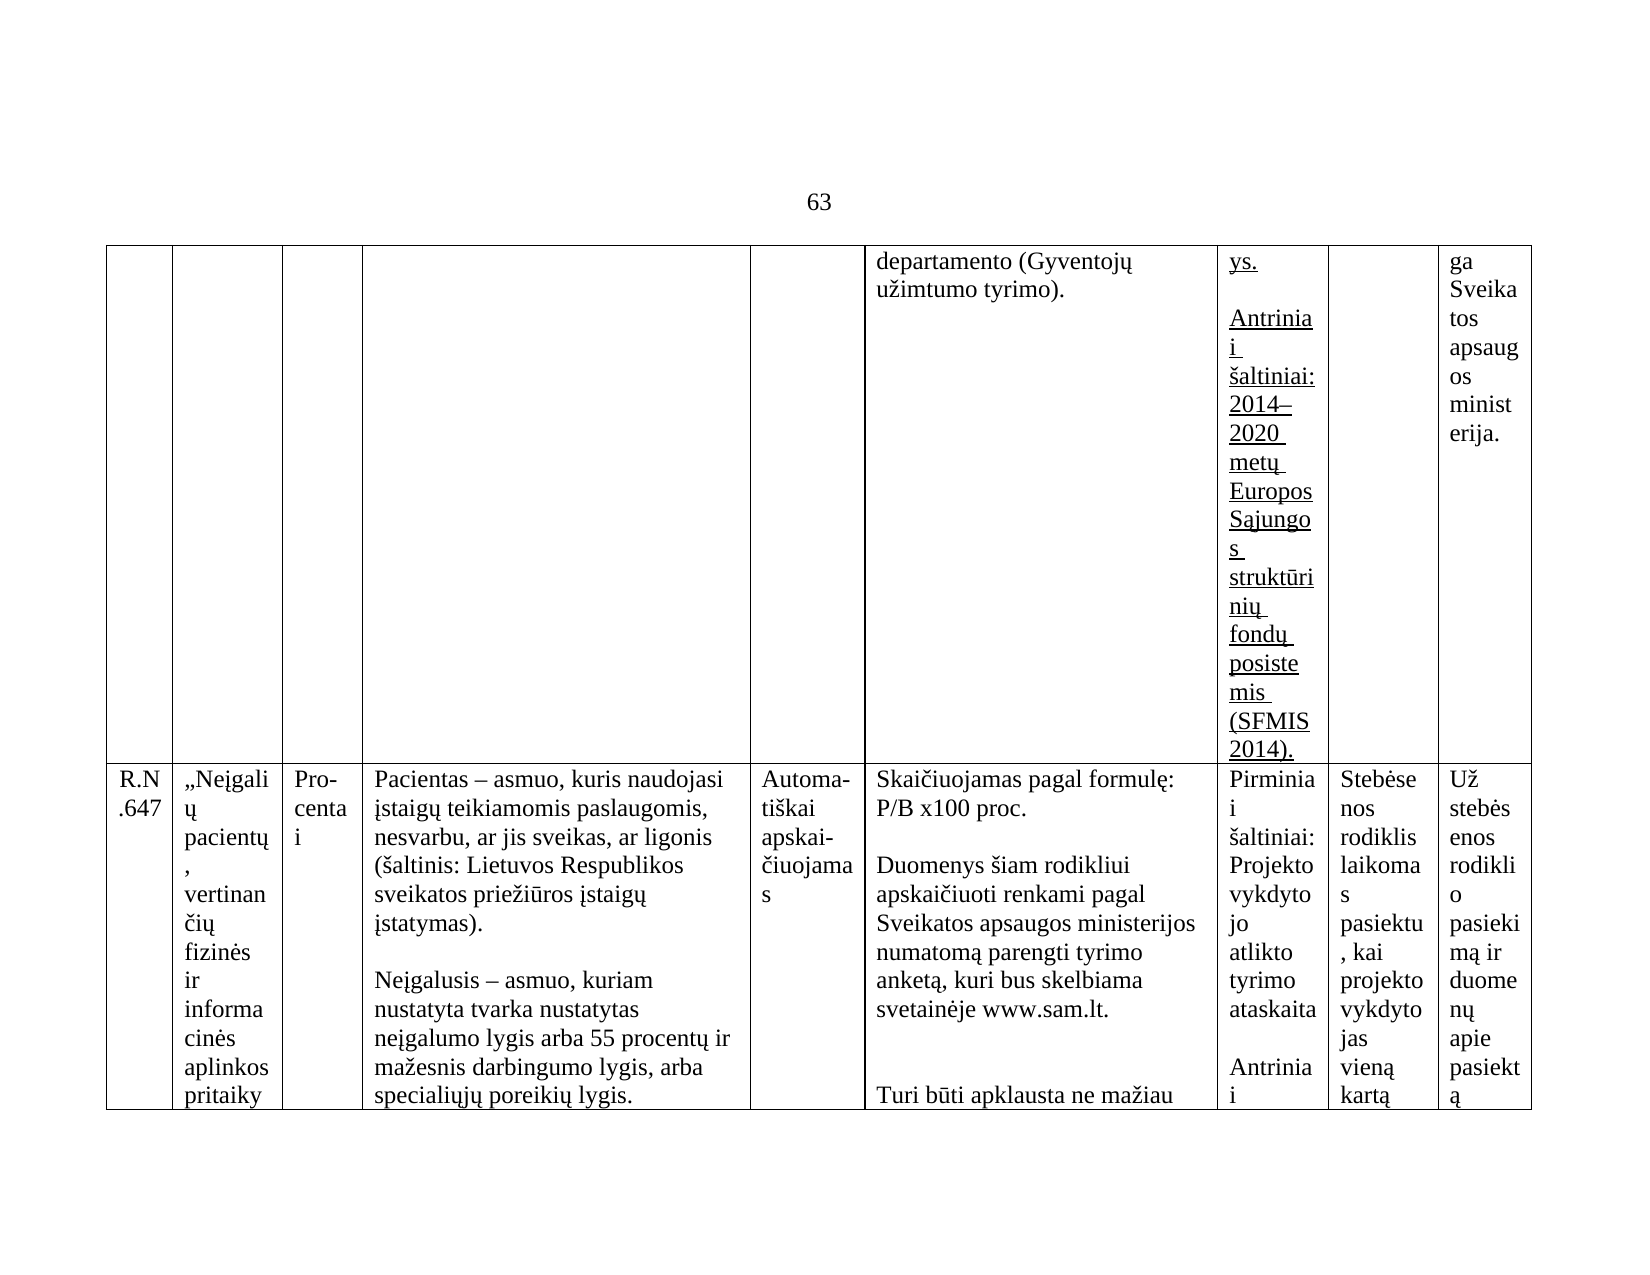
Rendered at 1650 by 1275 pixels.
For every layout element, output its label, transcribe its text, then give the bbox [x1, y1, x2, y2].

table_cell R.N.647 [107, 764, 172, 1109]
table_cell Automa-tiškai apskai-čiuojamas [751, 764, 864, 1109]
table_cell ga Sveikatos apsaugos ministerija. [1439, 246, 1531, 763]
table_cell [1329, 246, 1438, 763]
table_cell Pro-centai [283, 764, 362, 1109]
table_cell [107, 246, 172, 763]
table_cell „Neįgalių pacientų, vertinančių fizinės ir informacinės aplinkos pritaiky [173, 764, 282, 1109]
table_cell Už stebėsenos rodiklio pasiekimą ir duomenų apie pasiektą [1439, 764, 1531, 1109]
table_cell Pacientas – asmuo, kuris naudojasi įstaigų teikiamomis paslaugomis, nesvarbu, ar jis sveikas, ar ligonis (šaltinis: Lietuvos Respublikos sveikatos priežiūros įstaigų įstatymas). Neįgalusis – asmuo, kuriam nustatyta tvarka nustatytas neįgalumo lygis arba 55 procentų ir mažesnis darbingumo lygis, arba specialiųjų poreikių lygis. [363, 764, 750, 1109]
table_cell departamento (Gyventojų užimtumo tyrimo). [866, 246, 1217, 763]
table_cell Stebėsenos rodiklis laikomas pasiektu, kai projekto vykdytojas vieną kartą [1329, 764, 1438, 1109]
table_cell [283, 246, 362, 763]
table_cell [363, 246, 750, 763]
table_cell Skaičiuojamas pagal formulę: P/B x100 proc. Duomenys šiam rodikliui apskaičiuoti renkami pagal Sveikatos apsaugos ministerijos numatomą parengti tyrimo anketą, kuri bus skelbiama svetainėje www.sam.lt. Turi būti apklausta ne mažiau [866, 764, 1217, 1109]
table_cell Pirminiai šaltiniai: Projekto vykdytojo atlikto tyrimo ataskaita Antriniai [1218, 764, 1328, 1109]
table_cell ys. Antriniai šaltiniai: 2014–2020 metų Europos Sąjungos struktūrinių fondų posistemis (SFMIS2014). [1218, 246, 1328, 763]
table_cell [751, 246, 864, 763]
table_cell [173, 246, 282, 763]
